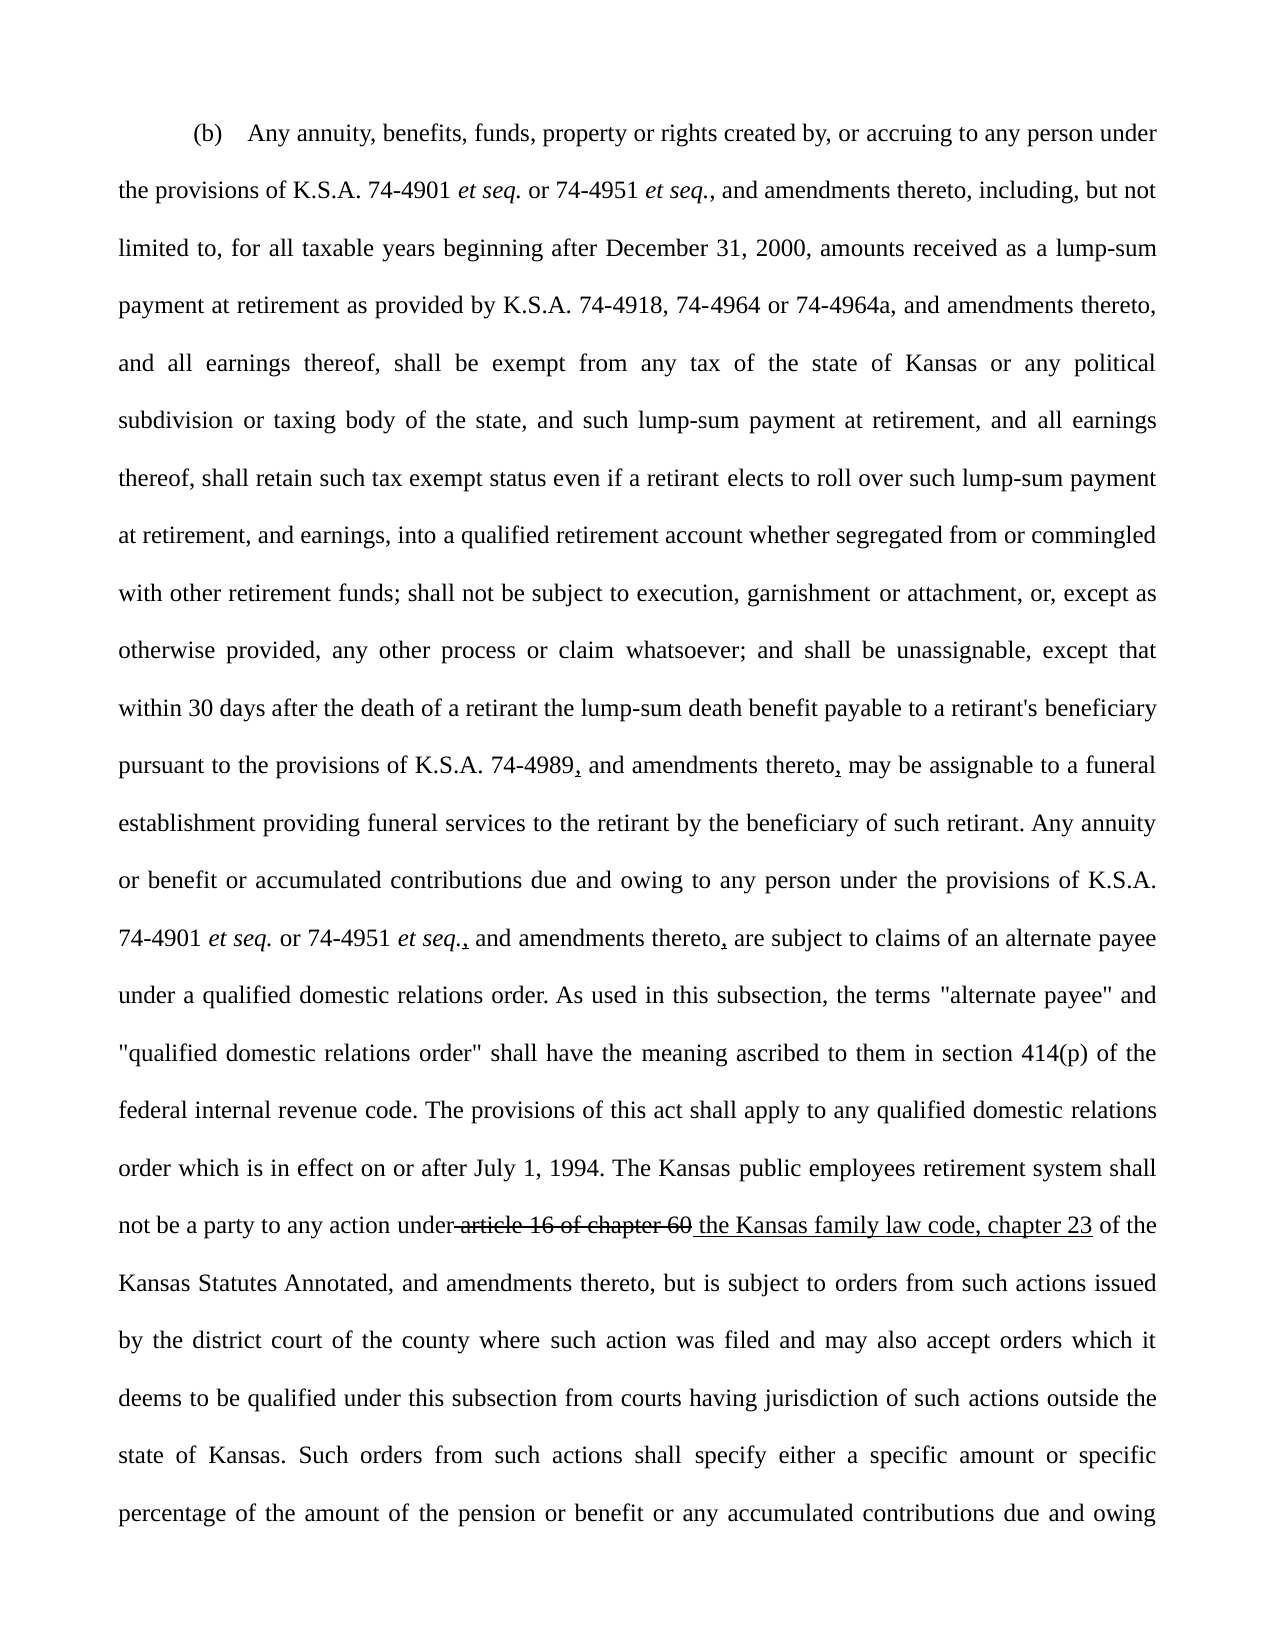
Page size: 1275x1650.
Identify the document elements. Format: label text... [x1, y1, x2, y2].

text (b) Any annuity, benefits, funds, property or rights created by, or accruing to any person under the provisions of K.S.A. 74-4901 et seq. or 74-4951 et seq., and amendments thereto, including, but not limited to, for all taxable years beginning after December 31, 2000, amounts received as a lump-sum payment at retirement as provided by K.S.A. 74-4918, 74-4964 or 74-4964a, and amendments thereto, and all earnings thereof, shall be exempt from any tax of the state of Kansas or any political subdivision or taxing body of the state, and such lump-sum payment at retirement, and all earnings thereof, shall retain such tax exempt status even if a retirant elects to roll over such lump-sum payment at retirement, and earnings, into a qualified retirement account whether segregated from or commingled with other retirement funds; shall not be subject to execution, garnishment or attachment, or, except as otherwise provided, any other process or claim whatsoever; and shall be unassignable, except that within 30 days after the death of a retirant the lump-sum death benefit payable to a retirant's beneficiary pursuant to the provisions of K.S.A. 74-4989, and amendments thereto, may be assignable to a funeral establishment providing funeral services to the retirant by the beneficiary of such retirant. Any annuity or benefit or accumulated contributions due and owing to any person under the provisions of K.S.A. 74-4901 et seq. or 74-4951 et seq., and amendments thereto, are subject to claims of an alternate payee under a qualified domestic relations order. As used in this subsection, the terms "alternate payee" and "qualified domestic relations order" shall have the meaning ascribed to them in section 414(p) of the federal internal revenue code. The provisions of this act shall apply to any qualified domestic relations order which is in effect on or after July 1, 1994. The Kansas public employees retirement system shall not be a party to any action under article 16 of chapter 60 the Kansas family law code, chapter 23 of the Kansas Statutes Annotated, and amendments thereto, but is subject to orders from such actions issued by the district court of the county where such action was filed and may also accept orders which it deems to be qualified under this subsection from courts having jurisdiction of such actions outside the state of Kansas. Such orders from such actions shall specify either a specific amount or specific percentage of the amount of the pension or benefit or any accumulated contributions due and owing [118, 118, 1157, 1527]
